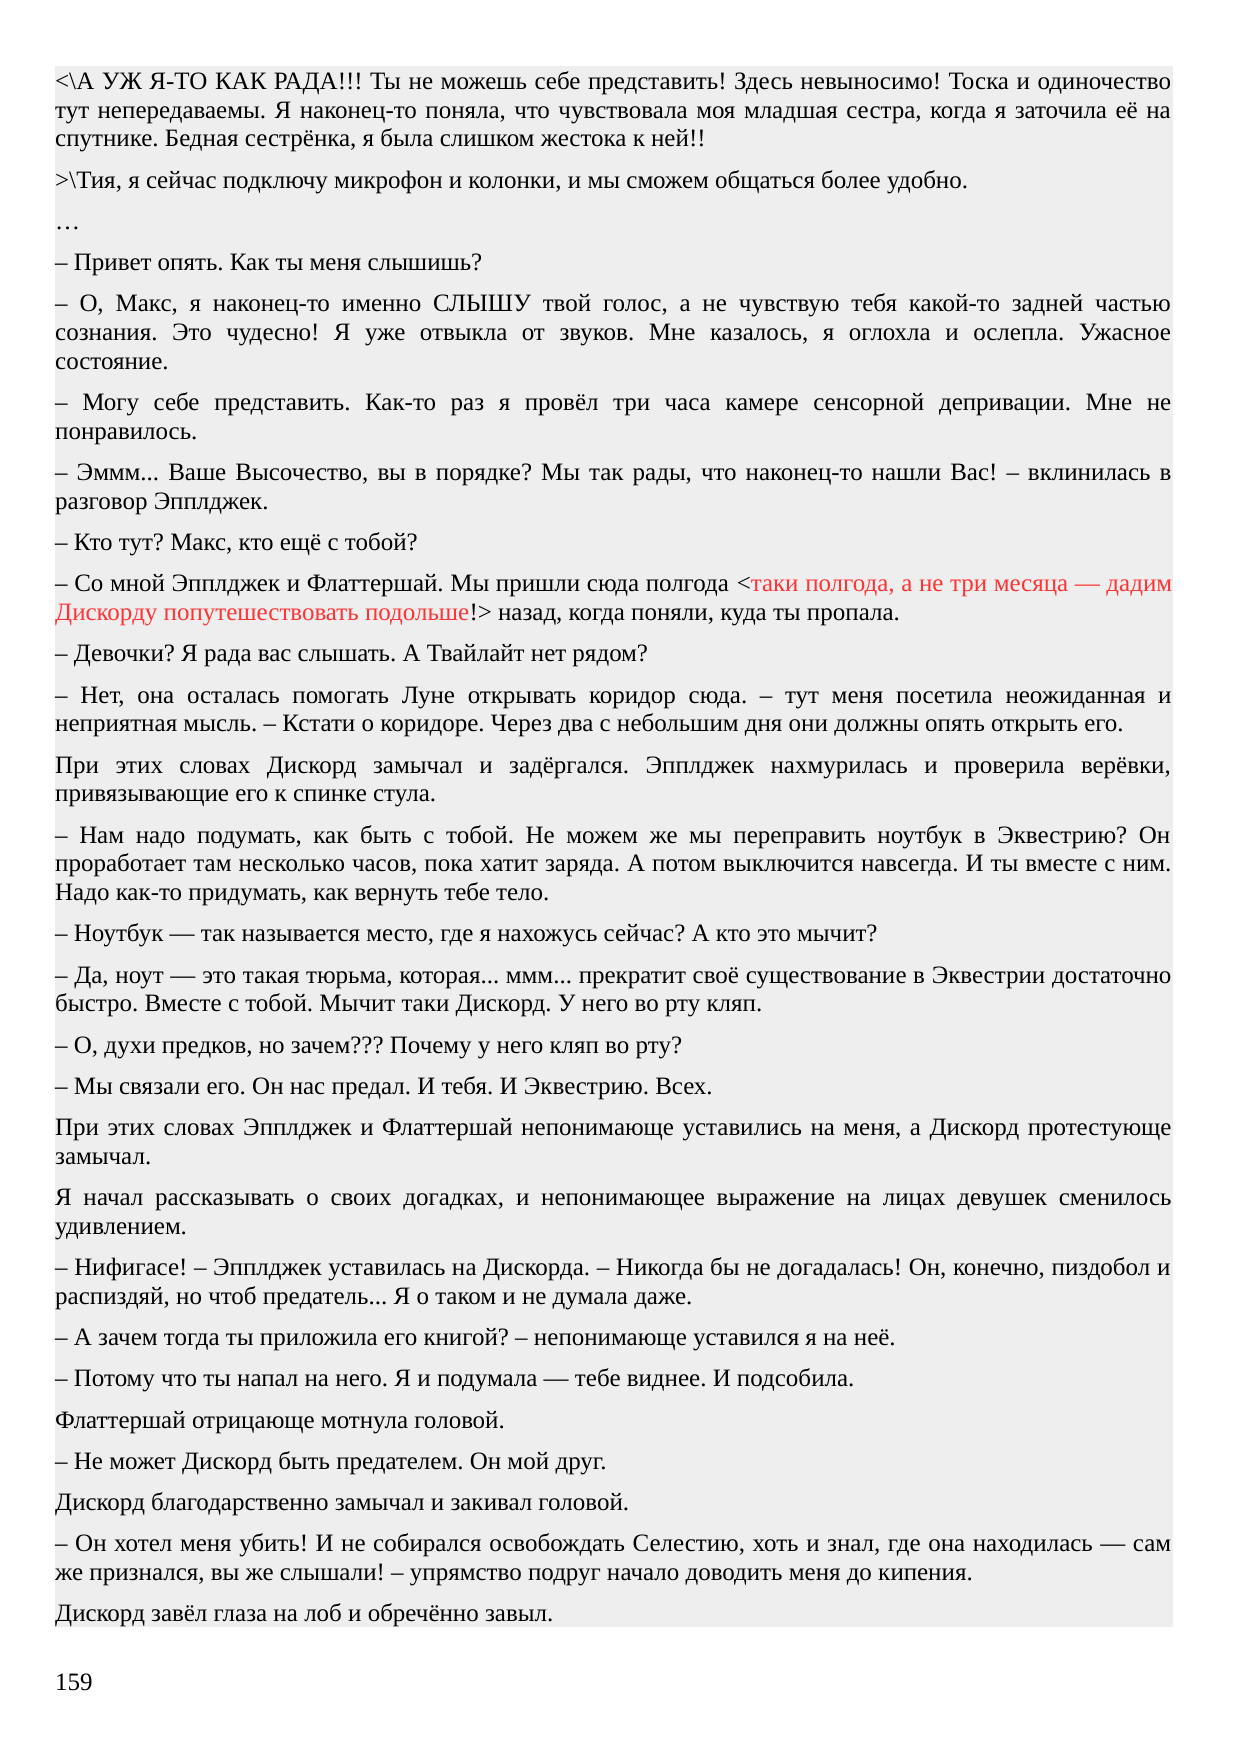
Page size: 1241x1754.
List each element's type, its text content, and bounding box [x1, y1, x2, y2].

text – Ноутбук — так называется место, где я нахожусь сейчас? А кто это мычит? [55, 918, 1173, 947]
text Дискорд благодарственно замычал и закивал головой. [55, 1487, 1173, 1516]
text >\Тия, я сейчас подключу микрофон и колонки, и мы сможем общаться более удобно. [55, 165, 1173, 193]
text – Нифигасе! – Эпплджек уставилась на Дискорда. – Никогда бы не догадалась! Он, конечно, пиздобол и распиздяй, но чтоб предатель... Я о таком и не думала даже. [55, 1252, 1173, 1310]
text – Привет опять. Как ты меня слышишь? [55, 247, 1173, 276]
text – Нам надо подумать, как быть с тобой. Не можем же мы переправить ноутбук в Эквестрию? Он проработает там несколько часов, пока хатит заряда. А потом выключится навсегда. И ты вместе с ним. Надо как-то придумать, как вернуть тебе тело. [55, 820, 1173, 906]
text Я начал рассказывать о своих догадках, и непонимающее выражение на лицах девушек сменилось удивлением. [55, 1182, 1173, 1240]
text – Могу себе представить. Как-то раз я провёл три часа камере сенсорной депривации. Мне не понравилось. [55, 387, 1173, 445]
text – Нет, она осталась помогать Луне открывать коридор сюда. – тут меня посетила неожиданная и неприятная мысль. – Кстати о коридоре. Через два с небольшим дня они должны опять открыть его. [55, 680, 1173, 737]
text – Не может Дискорд быть предателем. Он мой друг. [55, 1446, 1173, 1475]
text – О, духи предков, но зачем??? Почему у него кляп во рту? [55, 1030, 1173, 1058]
text – Потому что ты напал на него. Я и подумала — тебе виднее. И подсобила. [55, 1363, 1173, 1392]
text – Со мной Эпплджек и Флаттершай. Мы пришли сюда полгода <таки полгода, а не три месяца — дадим Дискорду попутешествовать подольше!> назад, когда поняли, куда ты пропала. [55, 568, 1173, 626]
text – Мы связали его. Он нас предал. И тебя. И Эквестрию. Всех. [55, 1071, 1173, 1100]
text – Он хотел меня убить! И не собирался освобождать Селестию, хоть и знал, где она находилась — сам же признался, вы же слышали! – упрямство подруг начало доводить меня до кипения. [55, 1528, 1173, 1586]
text – А зачем тогда ты приложила его книгой? – непонимающе уставился я на неё. [55, 1322, 1173, 1351]
text <\А УЖ Я-ТО КАК РАДА!!! Ты не можешь себе представить! Здесь невыносимо! Тоска и одиночество тут непередаваемы. Я наконец-то поняла, что чувствовала моя младшая сестра, когда я заточила её на спутнике. Бедная сестрёнка, я была слишком жестока к ней!! [55, 66, 1173, 152]
text При этих словах Эпплджек и Флаттершай непонимающе уставились на меня, а Дискорд протестующе замычал. [55, 1112, 1173, 1170]
text – Да, ноут — это такая тюрьма, которая... ммм... прекратит своё существование в Эквестрии достаточно быстро. Вместе с тобой. Мычит таки Дискорд. У него во рту кляп. [55, 960, 1173, 1017]
text … [55, 206, 1173, 235]
text – О, Макс, я наконец-то именно СЛЫШУ твой голос, а не чувствую тебя какой-то задней частью сознания. Это чудесно! Я уже отвыкла от звуков. Мне казалось, я оглохла и ослепла. Ужасное состояние. [55, 288, 1173, 375]
text Дискорд завёл глаза на лоб и обречённо завыл. [55, 1598, 1173, 1627]
text При этих словах Дискорд замычал и задёргался. Эпплджек нахмурилась и проверила верёвки, привязывающие его к спинке стула. [55, 750, 1173, 807]
text – Эммм... Ваше Высочество, вы в порядке? Мы так рады, что наконец-то нашли Вас! – вклинилась в разговор Эпплджек. [55, 457, 1173, 515]
text – Кто тут? Макс, кто ещё с тобой? [55, 527, 1173, 556]
text – Девочки? Я рада вас слышать. А Твайлайт нет рядом? [55, 638, 1173, 667]
text Флаттершай отрицающе мотнула головой. [55, 1405, 1173, 1433]
